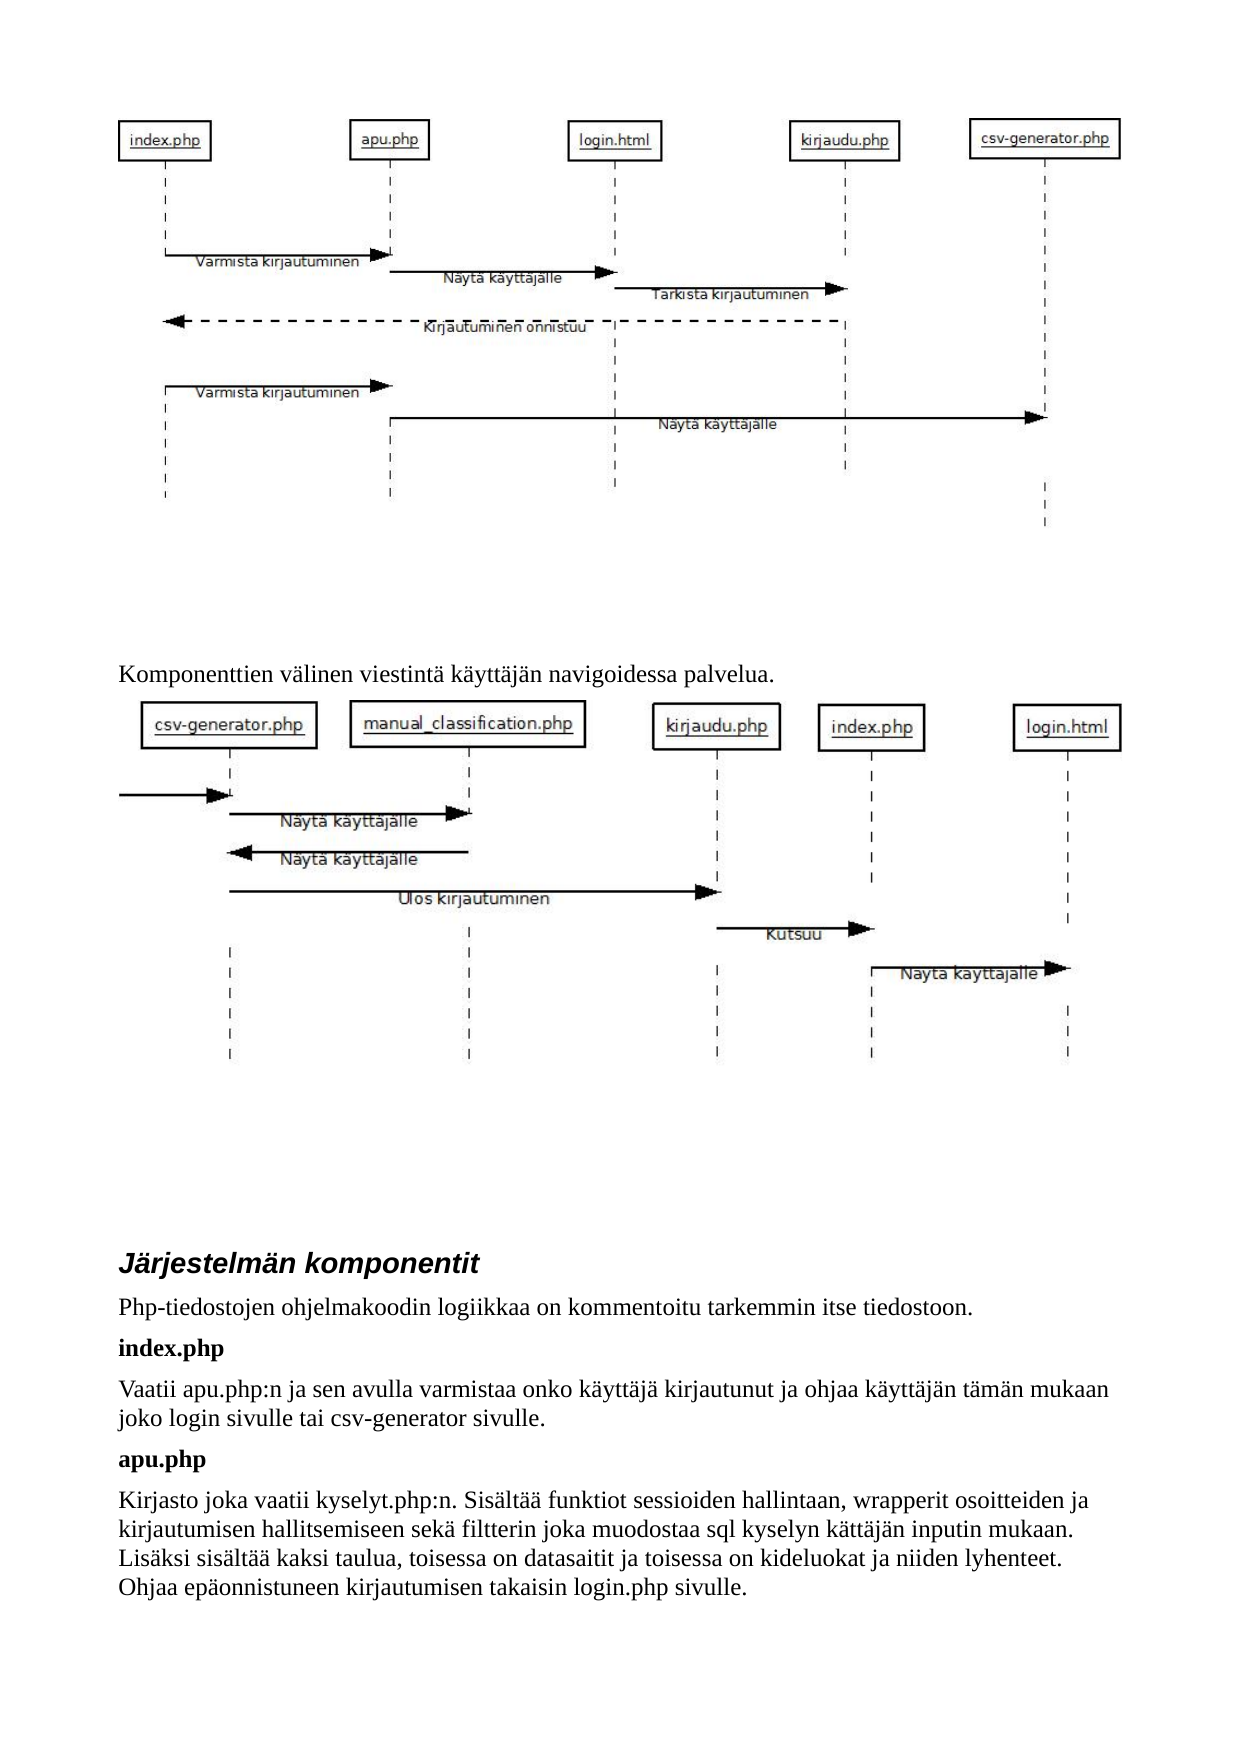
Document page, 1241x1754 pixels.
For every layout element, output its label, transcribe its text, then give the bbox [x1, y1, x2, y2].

text Php-tiedostojen ohjelmakoodin logiikkaa on kommentoitu tarkemmin itse tiedostoon. [118, 1292, 1122, 1321]
picture [118, 700, 1123, 1068]
text Vaatii apu.php:n ja sen avulla varmistaa onko käyttäjä kirjautunut ja ohjaa käyttäjän tämän mukaan joko login sivulle tai csv-generator sivulle. [118, 1374, 1122, 1432]
text apu.php [118, 1444, 1122, 1473]
text Komponenttien välinen viestintä käyttäjän navigoidessa palvelua. [118, 659, 1122, 688]
picture [118, 118, 1123, 536]
text index.php [118, 1333, 1122, 1362]
subtitle Järjestelmän komponentit [118, 1246, 1122, 1279]
text Kirjasto joka vaatii kyselyt.php:n. Sisältää funktiot sessioiden hallintaan, wrapperit osoitteiden ja kirjautumisen hallitsemiseen sekä filtterin joka muodostaa sql kyselyn kättäjän inputin mukaan. Lisäksi sisältää kaksi taulua, toisessa on datasaitit ja toisessa on kideluokat ja niiden lyhenteet. Ohjaa epäonnistuneen kirjautumisen takaisin login.php sivulle. [118, 1486, 1122, 1601]
